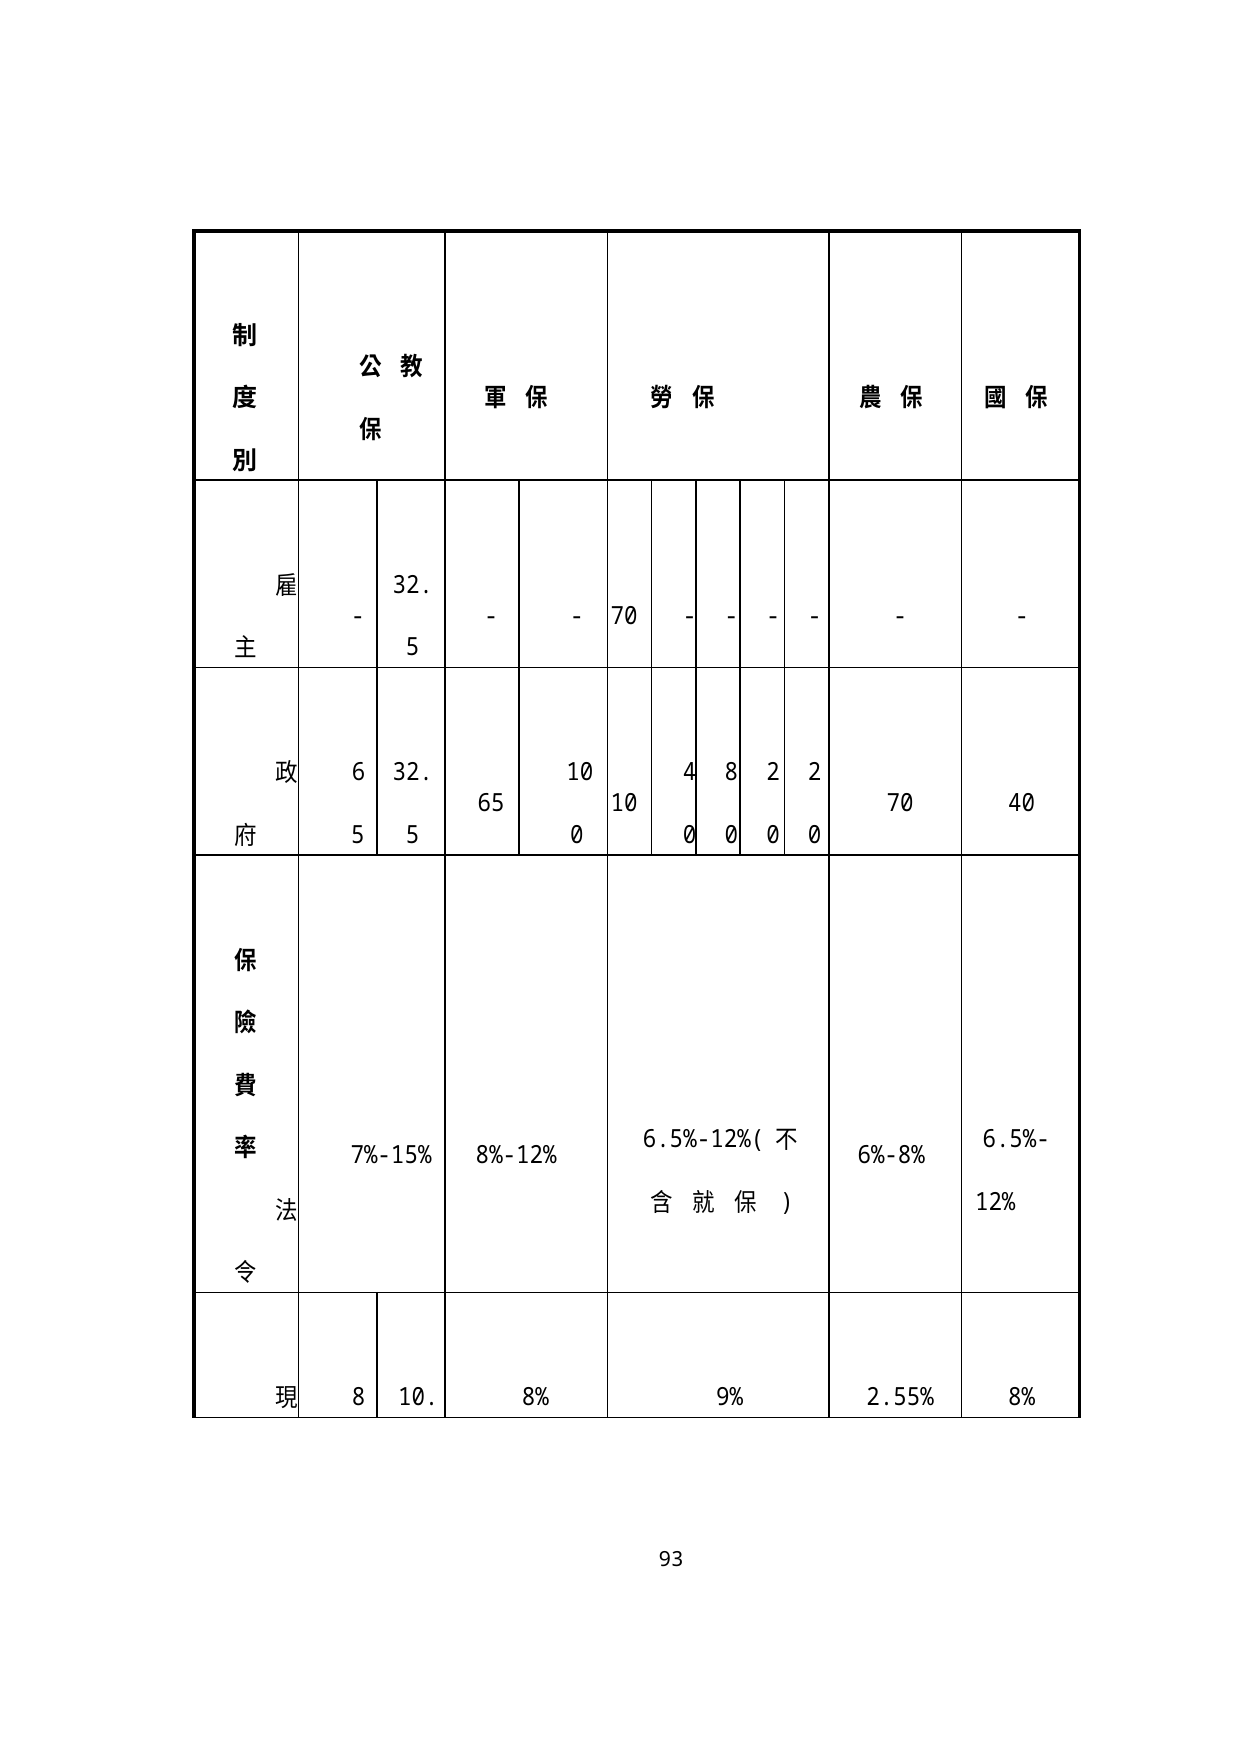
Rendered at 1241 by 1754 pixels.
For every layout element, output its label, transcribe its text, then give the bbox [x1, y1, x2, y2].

table_cell - [520, 481, 607, 667]
table_cell 雇主 [196, 481, 298, 667]
table_cell 65 [299, 668, 376, 854]
table_header 軍保 [446, 233, 607, 479]
table_cell - [446, 481, 518, 667]
table_cell 20 [785, 668, 828, 854]
table_cell 40 [962, 668, 1078, 854]
table_cell 7%-15% [299, 856, 444, 1292]
table_header 勞保 [608, 233, 828, 479]
table_cell 2.55% [830, 1293, 961, 1417]
table_cell 80 [697, 668, 739, 854]
table_cell 現 [196, 1293, 298, 1417]
table_cell 20 [741, 668, 784, 854]
table_cell 70 [608, 481, 651, 667]
table_cell - [652, 481, 695, 667]
table_cell 10. [378, 1293, 444, 1417]
table_cell 6.5%-12%(不含就保) [608, 856, 828, 1292]
table_cell 40 [652, 668, 695, 854]
table_cell 9% [608, 1293, 828, 1417]
table_cell 政府 [196, 668, 298, 854]
table_cell - [830, 481, 961, 667]
table_cell 8% [446, 1293, 607, 1417]
table_cell 8 [299, 1293, 376, 1417]
table_header 國保 [962, 233, 1078, 479]
table_cell 8% [962, 1293, 1078, 1417]
table_cell 保險費率 法令 [196, 856, 298, 1292]
table_cell 70 [830, 668, 961, 854]
table_cell - [697, 481, 739, 667]
table_cell - [962, 481, 1078, 667]
table_cell 65 [446, 668, 518, 854]
table_cell 6.5%-12% [962, 856, 1078, 1292]
table_cell 8%-12% [446, 856, 607, 1292]
table_cell - [785, 481, 828, 667]
table_cell - [299, 481, 376, 667]
table_cell 32.5 [378, 481, 444, 667]
table_cell - [741, 481, 784, 667]
table_cell 6%-8% [830, 856, 961, 1292]
table_header 公教保 [299, 233, 444, 479]
table_header 制度別 [196, 233, 298, 479]
table_cell 10 [608, 668, 651, 854]
table_cell 32.5 [378, 668, 444, 854]
table_header 農保 [830, 233, 961, 479]
table_cell 100 [520, 668, 607, 854]
